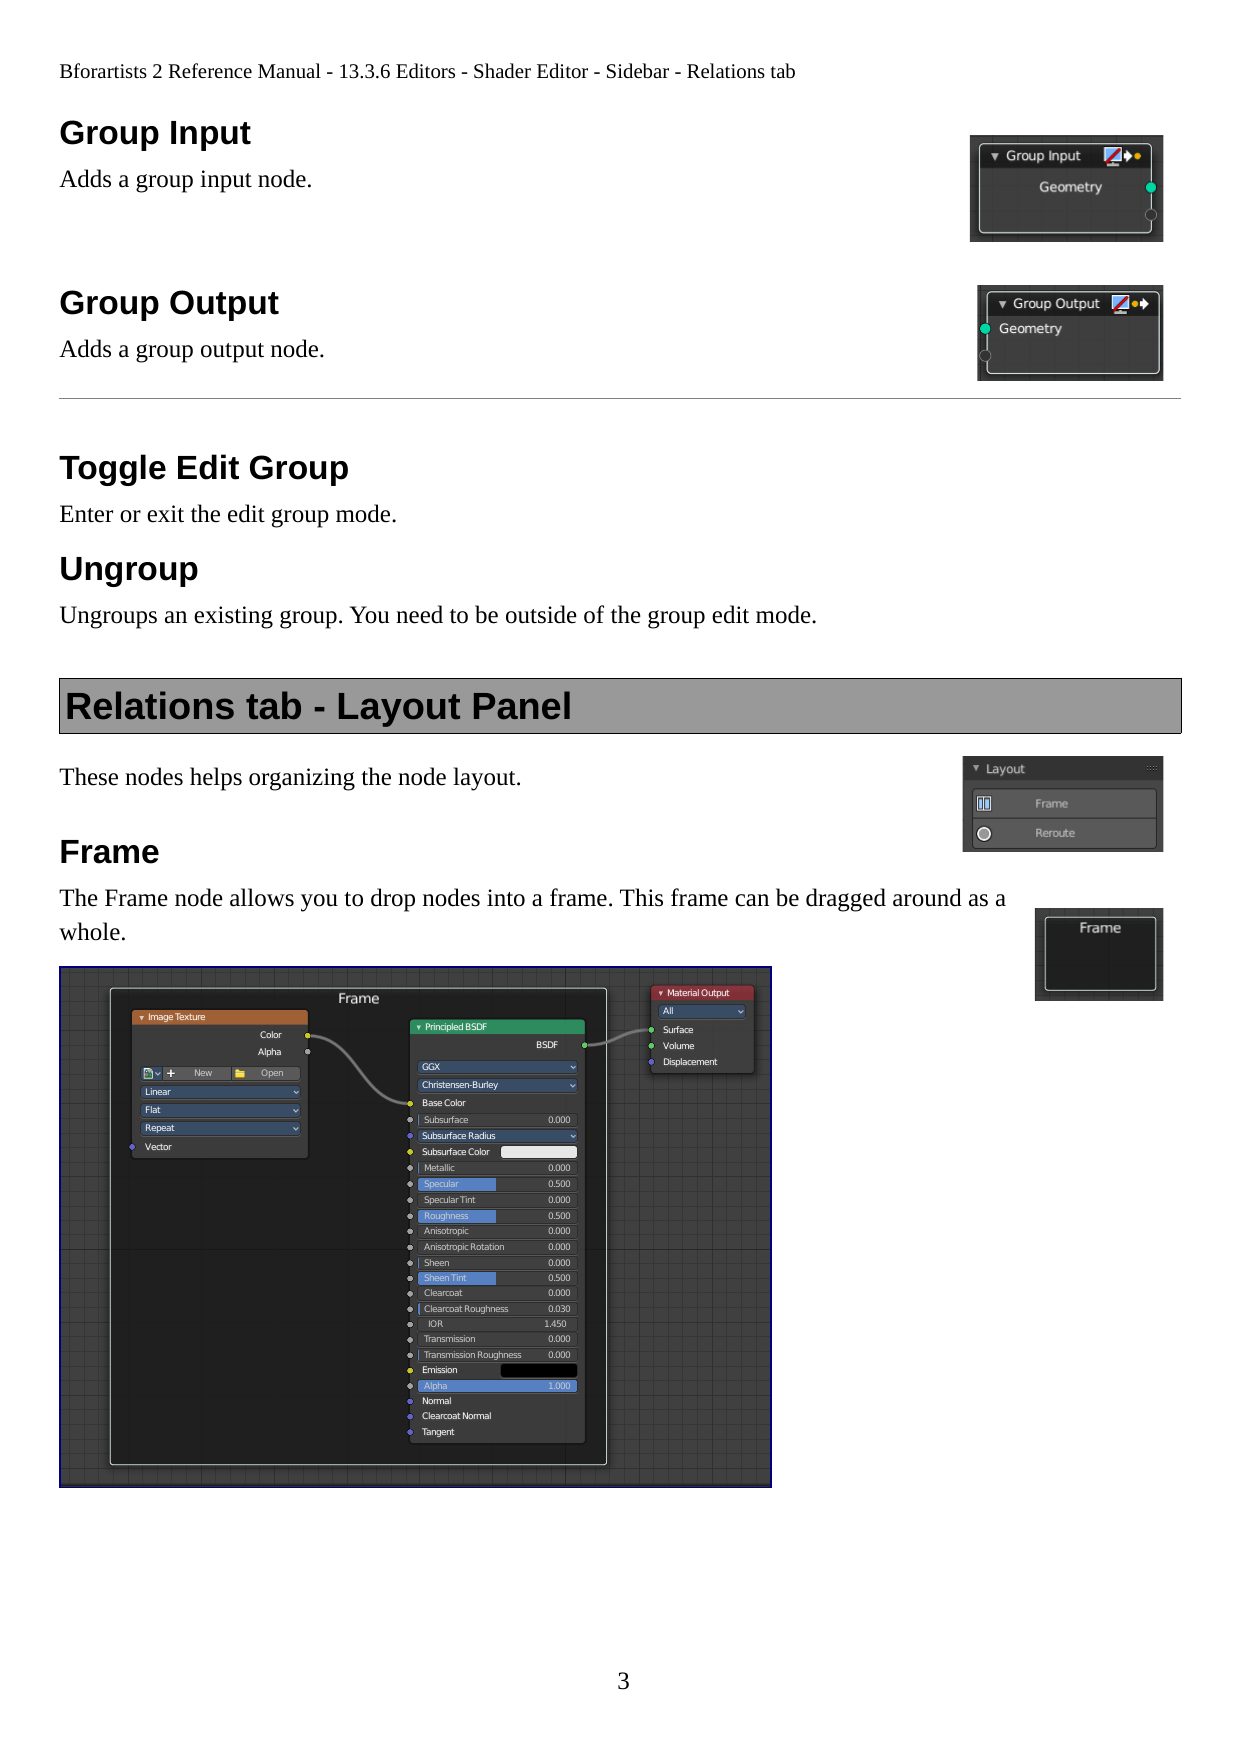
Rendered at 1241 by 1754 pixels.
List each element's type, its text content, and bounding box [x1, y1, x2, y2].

subtitle Group Input [59, 113, 1181, 151]
subtitle Toggle Edit Group [59, 448, 1181, 487]
picture [61, 968, 770, 1487]
text The Frame node allows you to drop nodes into a frame. This frame can be dragged around as a whole. [59, 883, 1181, 946]
text Enter or exit the edit group mode. [59, 499, 1181, 528]
text Adds a group output node. [59, 334, 977, 363]
text Ungroups an existing group. You need to be outside of the group edit mode. [59, 600, 1181, 628]
subtitle Group Output [59, 283, 1181, 321]
subtitle Ungroup [59, 549, 1181, 587]
picture [1034, 908, 1164, 1001]
picture [962, 756, 1164, 852]
text These nodes helps organizing the node layout. [59, 762, 962, 790]
text Adds a group input node. [59, 164, 969, 192]
subtitle Frame [59, 832, 1181, 870]
picture [969, 135, 1164, 242]
picture [977, 285, 1164, 381]
table_header Relations tab - Layout Panel [60, 679, 1181, 733]
